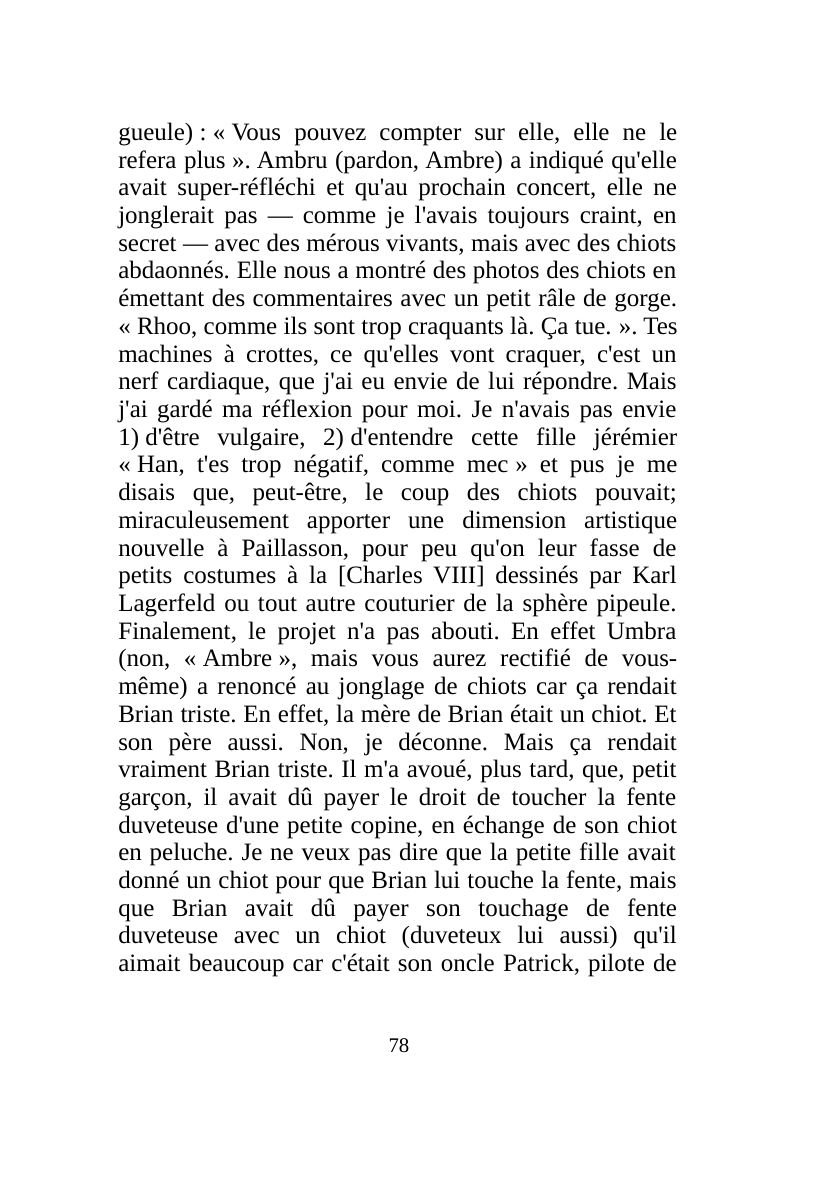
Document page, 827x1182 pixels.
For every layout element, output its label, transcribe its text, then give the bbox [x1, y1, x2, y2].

text gueule) : « Vous pouvez compter sur elle, elle ne le refera plus ». Ambru (pardon, Ambre) a indiqué qu'elle avait super-réfléchi et qu'au prochain concert, elle ne jonglerait pas — comme je l'avais toujours craint, en secret — avec des mérous vivants, mais avec des chiots abdaonnés. Elle nous a montré des photos des chiots en émettant des commentaires avec un petit râle de gorge. « Rhoo, comme ils sont trop craquants là. Ça tue. ». Tes machines à crottes, ce qu'elles vont craquer, c'est un nerf cardiaque, que j'ai eu envie de lui répondre. Mais j'ai gardé ma réflexion pour moi. Je n'avais pas envie 1) d'être vulgaire, 2) d'entendre cette fille jérémier « Han, t'es trop négatif, comme mec » et pus je me disais que, peut-être, le coup des chiots pouvait; miraculeusement apporter une dimension artistique nouvelle à Paillasson, pour peu qu'on leur fasse de petits costumes à la [Charles VIII] dessinés par Karl Lagerfeld ou tout autre couturier de la sphère pipeule. Finalement, le projet n'a pas abouti. En effet Umbra (non, « Ambre », mais vous aurez rectifié de vous-même) a renoncé au jonglage de chiots car ça rendait Brian triste. En effet, la mère de Brian était un chiot. Et son père aussi. Non, je déconne. Mais ça rendait vraiment Brian triste. Il m'a avoué, plus tard, que, petit garçon, il avait dû payer le droit de toucher la fente duveteuse d'une petite copine, en échange de son chiot en peluche. Je ne veux pas dire que la petite fille avait donné un chiot pour que Brian lui touche la fente, mais que Brian avait dû payer son touchage de fente duveteuse avec un chiot (duveteux lui aussi) qu'il aimait beaucoup car c'était son oncle Patrick, pilote de [118, 118, 677, 977]
